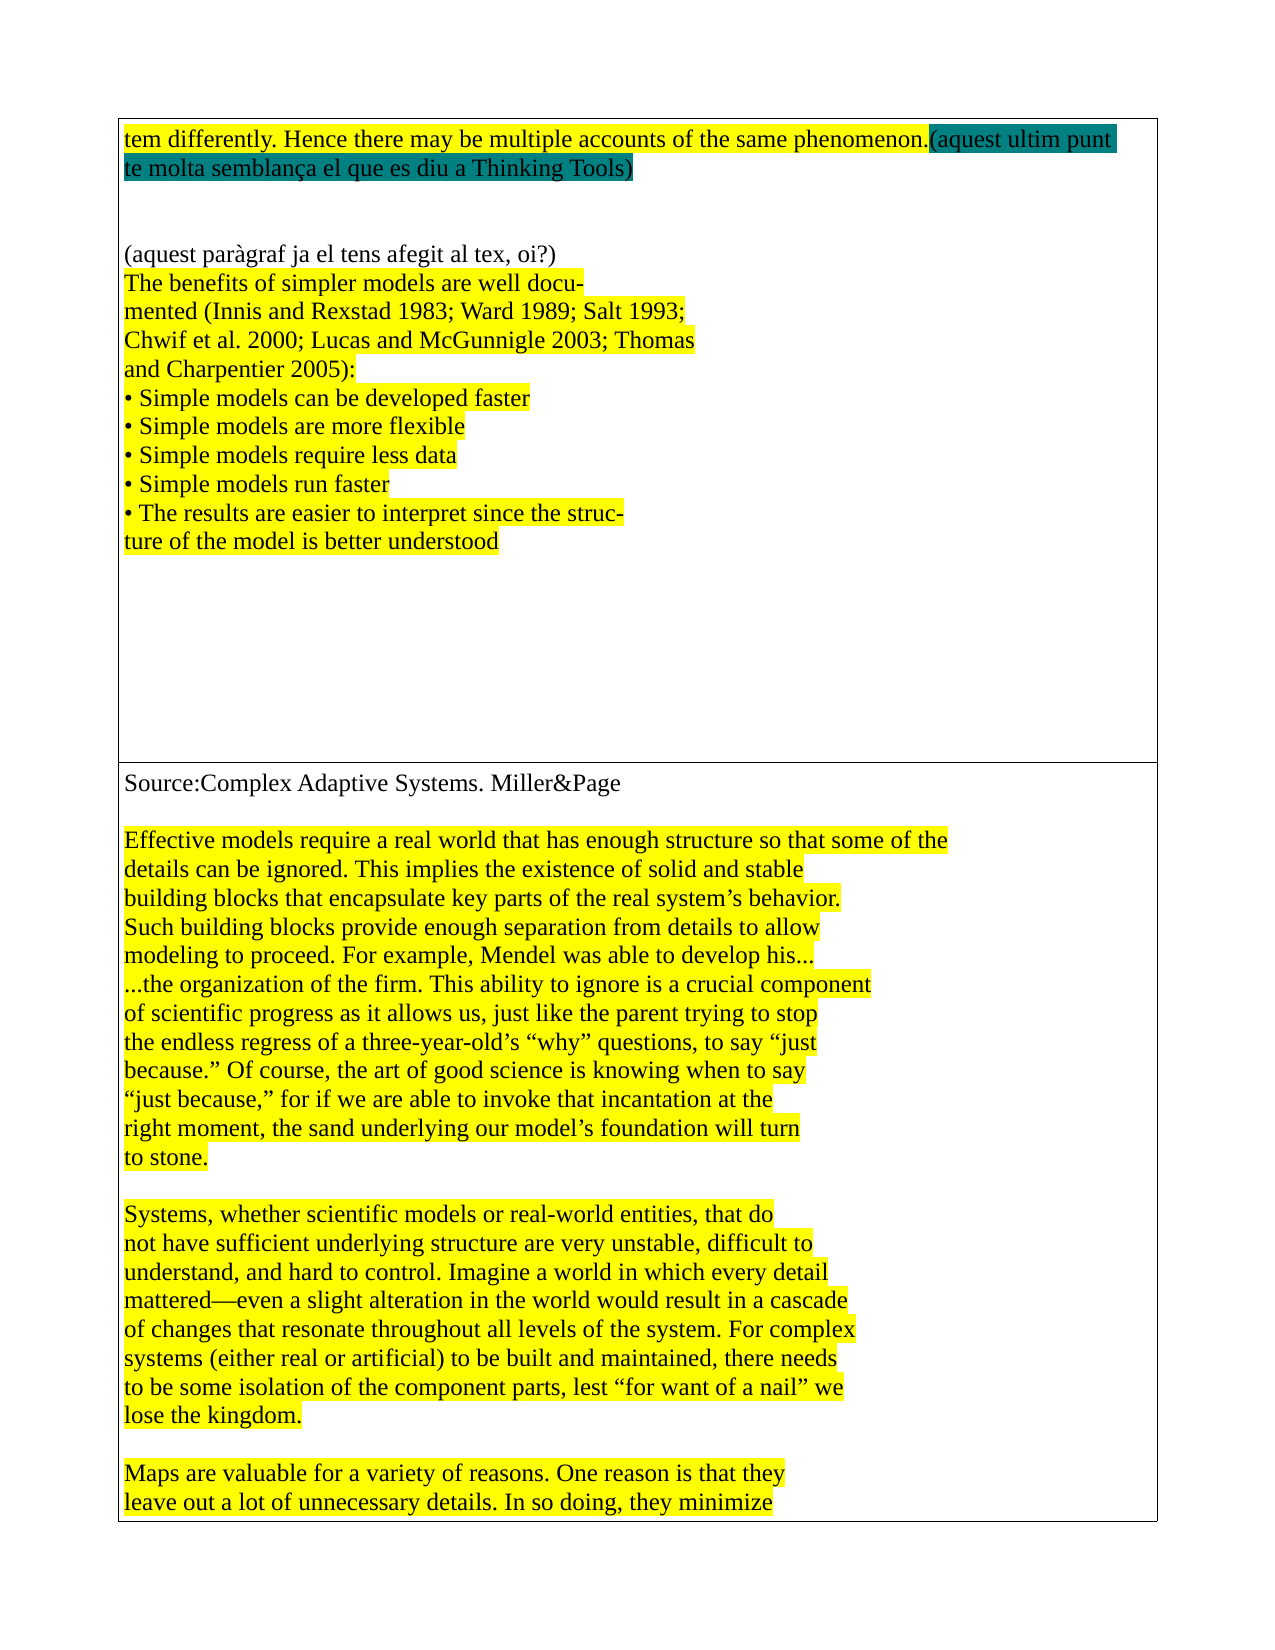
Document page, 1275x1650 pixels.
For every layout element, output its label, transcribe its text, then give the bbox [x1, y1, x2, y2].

table_cell Source:Complex Adaptive Systems. Miller&Page Effective models require a real world that has enough structure so that some of the details can be ignored. This implies the existence of solid and stable building blocks that encapsulate key parts of the real system’s behavior. Such building blocks provide enough separation from details to allow modeling to proceed. For example, Mendel was able to develop his... ...the organization of the firm. This ability to ignore is a crucial component of scientific progress as it allows us, just like the parent trying to stop the endless regress of a three-year-old’s “why” questions, to say “just because.” Of course, the art of good science is knowing when to say “just because,” for if we are able to invoke that incantation at the right moment, the sand underlying our model’s foundation will turn to stone. Systems, whether scientific models or real-world entities, that do not have sufficient underlying structure are very unstable, difficult to understand, and hard to control. Imagine a world in which every detail mattered—even a slight alteration in the world would result in a cascade of changes that resonate throughout all levels of the system. For complex systems (either real or artificial) to be built and maintained, there needs to be some isolation of the component parts, lest “for want of a nail” we lose the kingdom. Maps are valuable for a variety of reasons. One reason is that they leave out a lot of unnecessary details. In so doing, they minimize [119, 763, 1157, 1521]
table_cell tem differently. Hence there may be multiple accounts of the same phenomenon.(aquest ultim punt te molta semblança el que es diu a Thinking Tools) (aquest paràgraf ja el tens afegit al tex, oi?) The benefits of simpler models are well docu- mented (Innis and Rexstad 1983; Ward 1989; Salt 1993; Chwif et al. 2000; Lucas and McGunnigle 2003; Thomas and Charpentier 2005): • Simple models can be developed faster • Simple models are more flexible • Simple models require less data • Simple models run faster • The results are easier to interpret since the struc- ture of the model is better understood [119, 119, 1157, 762]
